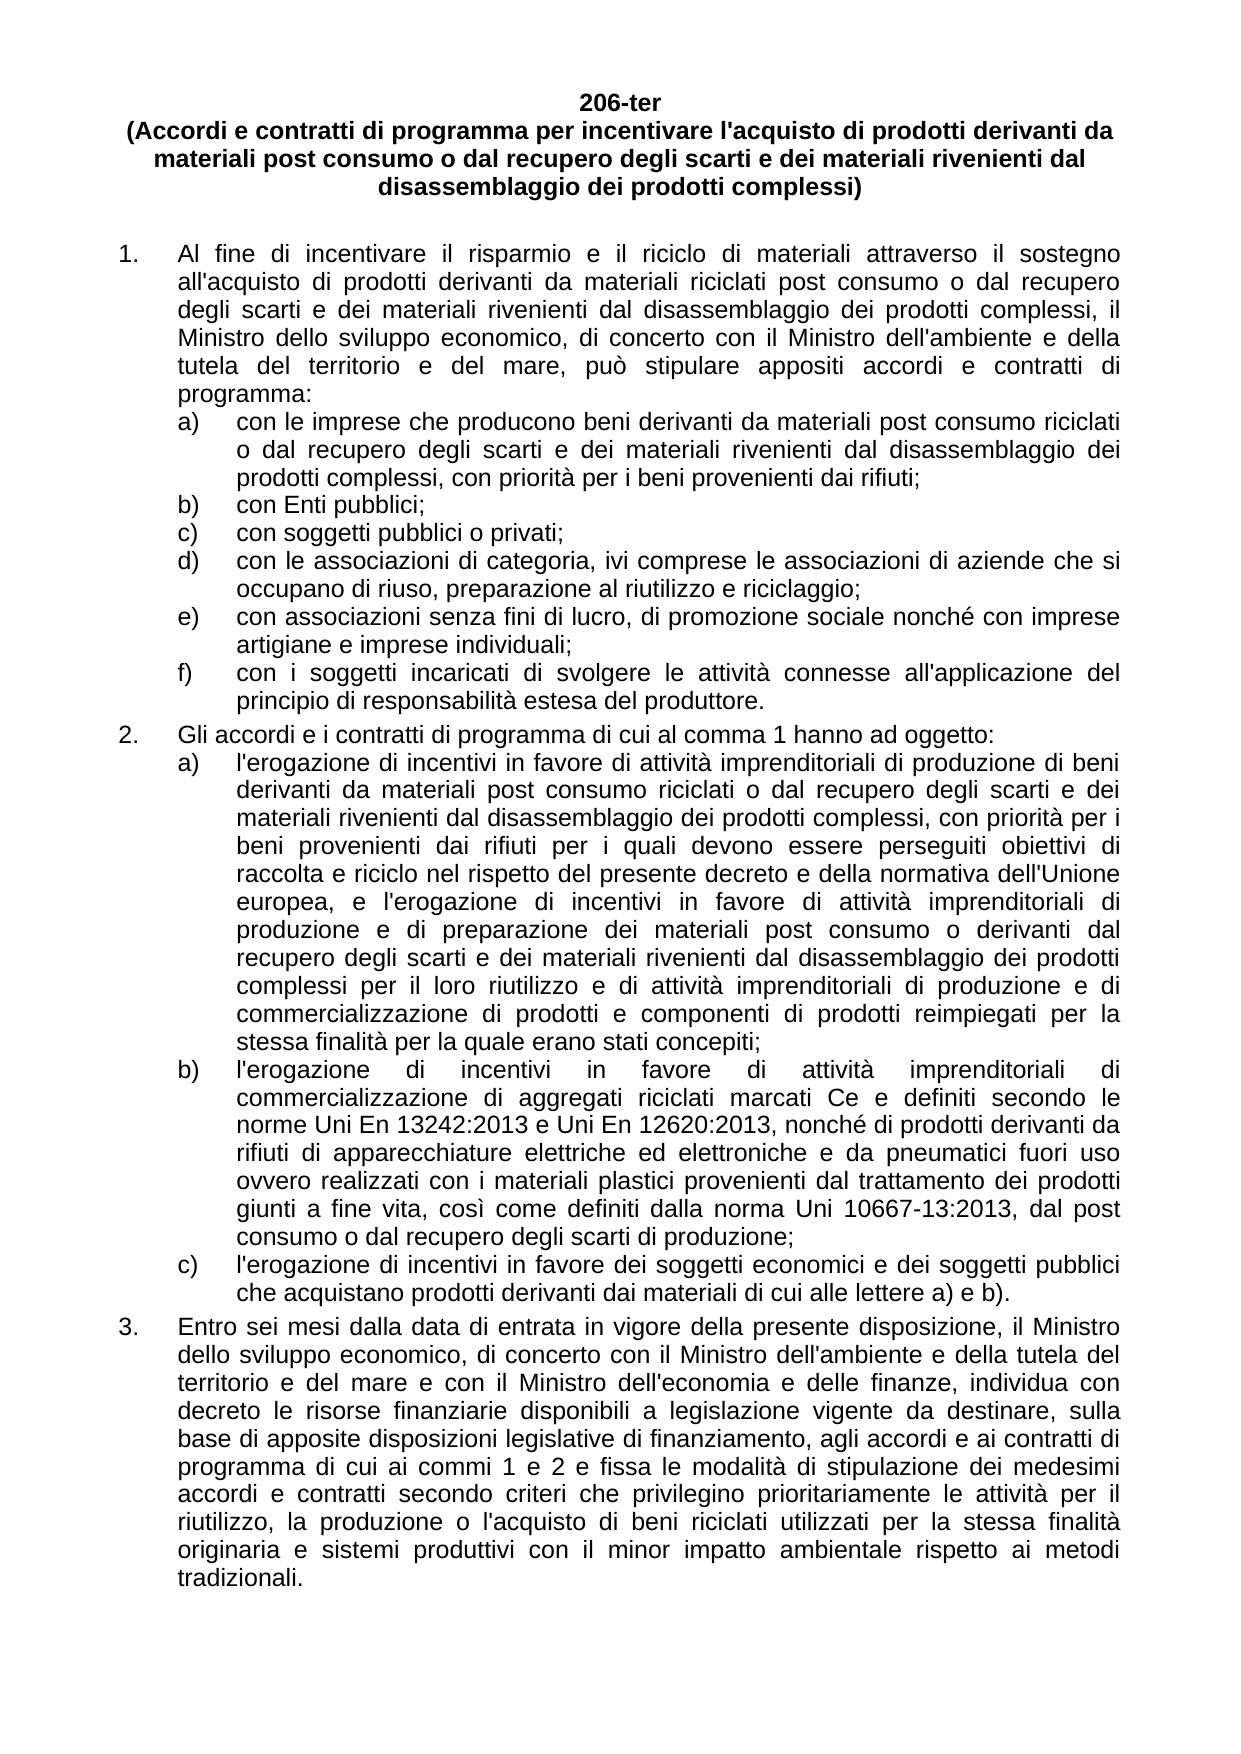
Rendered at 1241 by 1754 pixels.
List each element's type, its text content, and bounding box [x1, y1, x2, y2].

text b) l'erogazione di incentivi in favore di attività imprenditoriali di commercializzazione di aggregati riciclati marcati Ce e definiti secondo le norme Uni En 13242:2013 e Uni En 12620:2013, nonché di prodotti derivanti da rifiuti di apparecchiature elettriche ed elettroniche e da pneumatici fuori uso ovvero realizzati con i materiali plastici provenienti dal trattamento dei prodotti giunti a fine vita, così come definiti dalla norma Uni 10667-13:2013, dal post consumo o dal recupero degli scarti di produzione; [177, 1056, 1122, 1251]
text c) con soggetti pubblici o privati; [177, 519, 1122, 547]
text 2. Gli accordi e i contratti di programma di cui al comma 1 hanno ad oggetto: [118, 721, 1122, 748]
text c) l'erogazione di incentivi in favore dei soggetti economici e dei soggetti pubblici che acquistano prodotti derivanti dai materiali di cui alle lettere a) e b). [177, 1251, 1122, 1307]
text d) con le associazioni di categoria, ivi comprese le associazioni di aziende che si occupano di riuso, preparazione al riutilizzo e riciclaggio; [177, 547, 1122, 603]
text 3. Entro sei mesi dalla data di entrata in vigore della presente disposizione, il Ministro dello sviluppo economico, di concerto con il Ministro dell'ambiente e della tutela del territorio e del mare e con il Ministro dell'economia e delle finanze, individua con decreto le risorse finanziarie disponibili a legislazione vigente da destinare, sulla base di apposite disposizioni legislative di finanziamento, agli accordi e ai contratti di programma di cui ai commi 1 e 2 e fissa le modalità di stipulazione dei medesimi accordi e contratti secondo criteri che privilegino prioritariamente le attività per il riutilizzo, la produzione o l'acquisto di beni riciclati utilizzati per la stessa finalità originaria e sistemi produttivi con il minor impatto ambientale rispetto ai metodi tradizionali. [118, 1313, 1122, 1592]
text a) l'erogazione di incentivi in favore di attività imprenditoriali di produzione di beni derivanti da materiali post consumo riciclati o dal recupero degli scarti e dei materiali rivenienti dal disassemblaggio dei prodotti complessi, con priorità per i beni provenienti dai rifiuti per i quali devono essere perseguiti obiettivi di raccolta e riciclo nel rispetto del presente decreto e della normativa dell'Unione europea, e l'erogazione di incentivi in favore di attività imprenditoriali di produzione e di preparazione dei materiali post consumo o derivanti dal recupero degli scarti e dei materiali rivenienti dal disassemblaggio dei prodotti complessi per il loro riutilizzo e di attività imprenditoriali di produzione e di commercializzazione di prodotti e componenti di prodotti reimpiegati per la stessa finalità per la quale erano stati concepiti; [177, 748, 1122, 1056]
text b) con Enti pubblici; [177, 491, 1122, 519]
text a) con le imprese che producono beni derivanti da materiali post consumo riciclati o dal recupero degli scarti e dei materiali rivenienti dal disassemblaggio dei prodotti complessi, con priorità per i beni provenienti dai rifiuti; [177, 407, 1122, 491]
text f) con i soggetti incaricati di svolgere le attività connesse all'applicazione del principio di responsabilità estesa del produttore. [177, 659, 1122, 714]
subtitle 206-ter (Accordi e contratti di programma per incentivare l'acquisto di prodotti derivanti da materiali post consumo o dal recupero degli scarti e dei materiali rivenienti dal disassemblaggio dei prodotti complessi) [118, 88, 1122, 200]
text e) con associazioni senza fini di lucro, di promozione sociale nonché con imprese artigiane e imprese individuali; [177, 603, 1122, 659]
text 1. Al fine di incentivare il risparmio e il riciclo di materiali attraverso il sostegno all'acquisto di prodotti derivanti da materiali riciclati post consumo o dal recupero degli scarti e dei materiali rivenienti dal disassemblaggio dei prodotti complessi, il Ministro dello sviluppo economico, di concerto con il Ministro dell'ambiente e della tutela del territorio e del mare, può stipulare appositi accordi e contratti di programma: [118, 240, 1122, 407]
